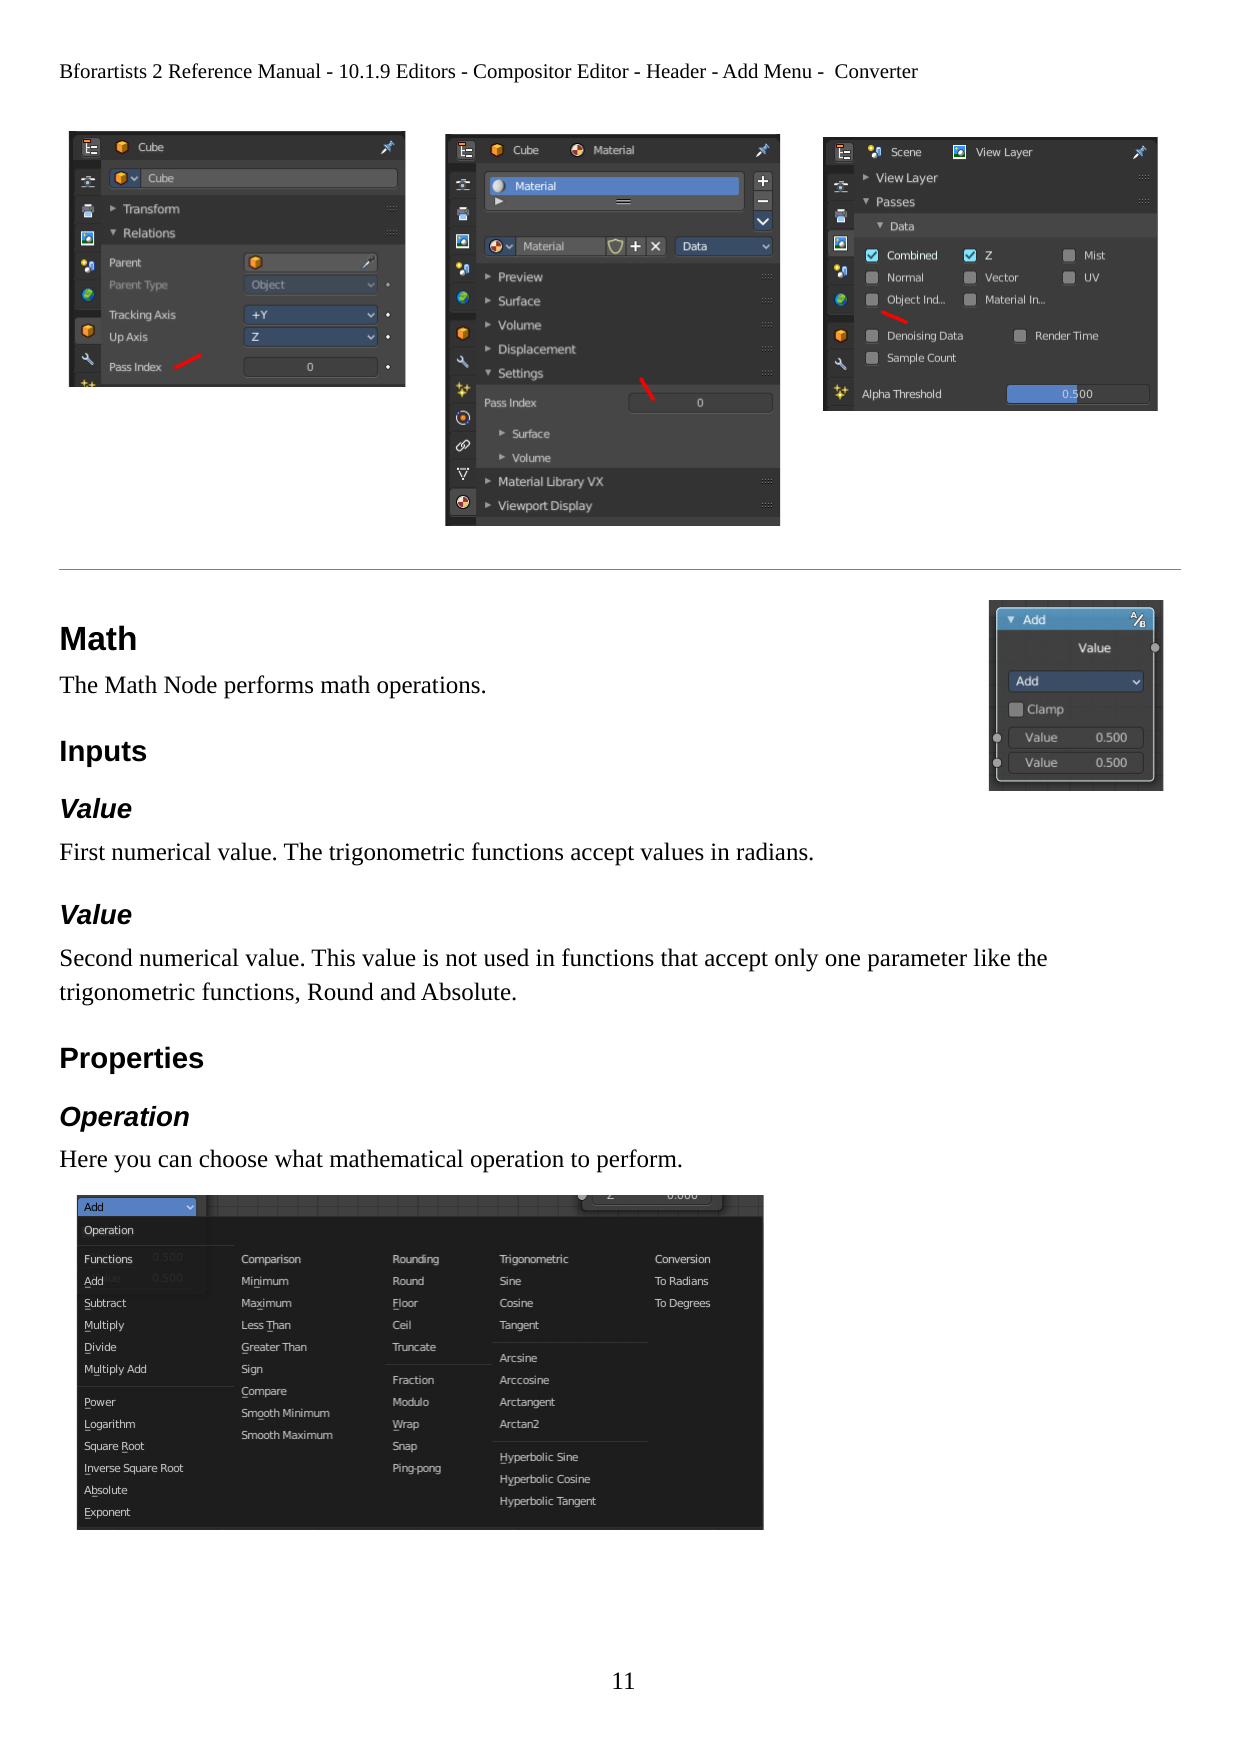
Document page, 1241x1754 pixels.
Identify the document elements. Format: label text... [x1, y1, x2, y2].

subtitle Operation [59, 1100, 1181, 1132]
text First numerical value. The trigonometric functions accept values in radians. [59, 837, 1181, 866]
picture [445, 134, 781, 526]
subtitle [1164, 619, 1181, 658]
picture [823, 137, 1158, 411]
subtitle [1164, 734, 1181, 768]
subtitle Math [59, 619, 988, 658]
subtitle Value [59, 793, 1181, 824]
subtitle Value [59, 899, 1181, 931]
text Second numerical value. This value is not used in functions that accept only one parameter like the trigonometric functions, Round and Absolute. [59, 943, 1181, 1006]
picture [68, 131, 406, 387]
text Here you can choose what mathematical operation to perform. [59, 1144, 1181, 1173]
picture [988, 600, 1164, 791]
text The Math Node performs math operations. [59, 670, 988, 699]
picture [76, 1195, 764, 1530]
subtitle Properties [59, 1041, 1181, 1075]
subtitle Inputs [59, 734, 988, 768]
